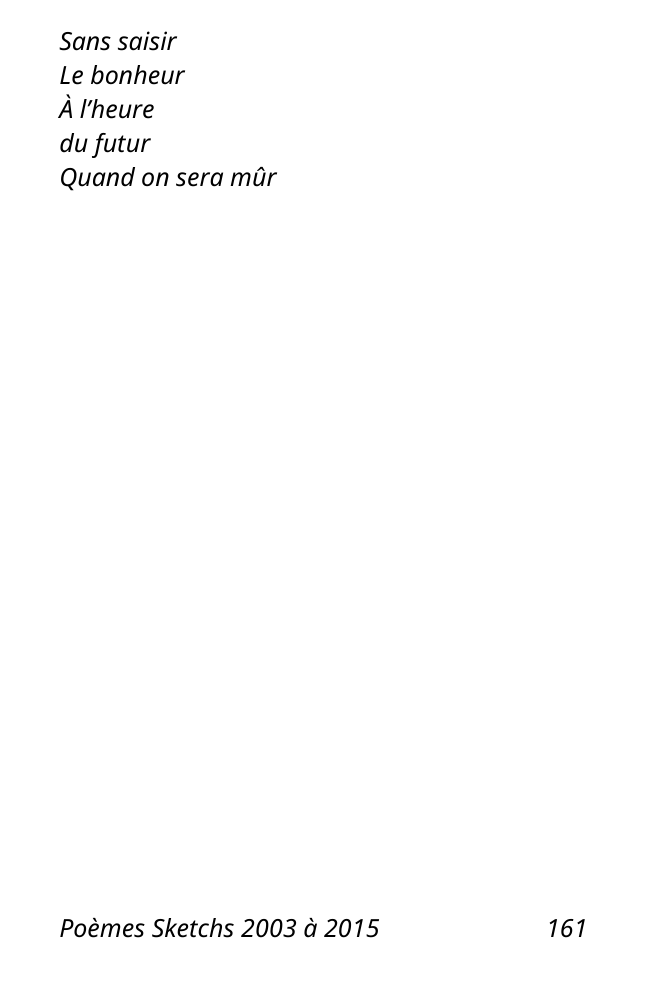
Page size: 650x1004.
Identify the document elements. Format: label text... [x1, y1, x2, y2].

text Quand on sera mûr [59, 159, 591, 193]
text du futur [59, 126, 591, 159]
text Sans saisir [59, 24, 591, 58]
text Le bonheur [59, 58, 591, 92]
text À l’heure [59, 92, 591, 126]
